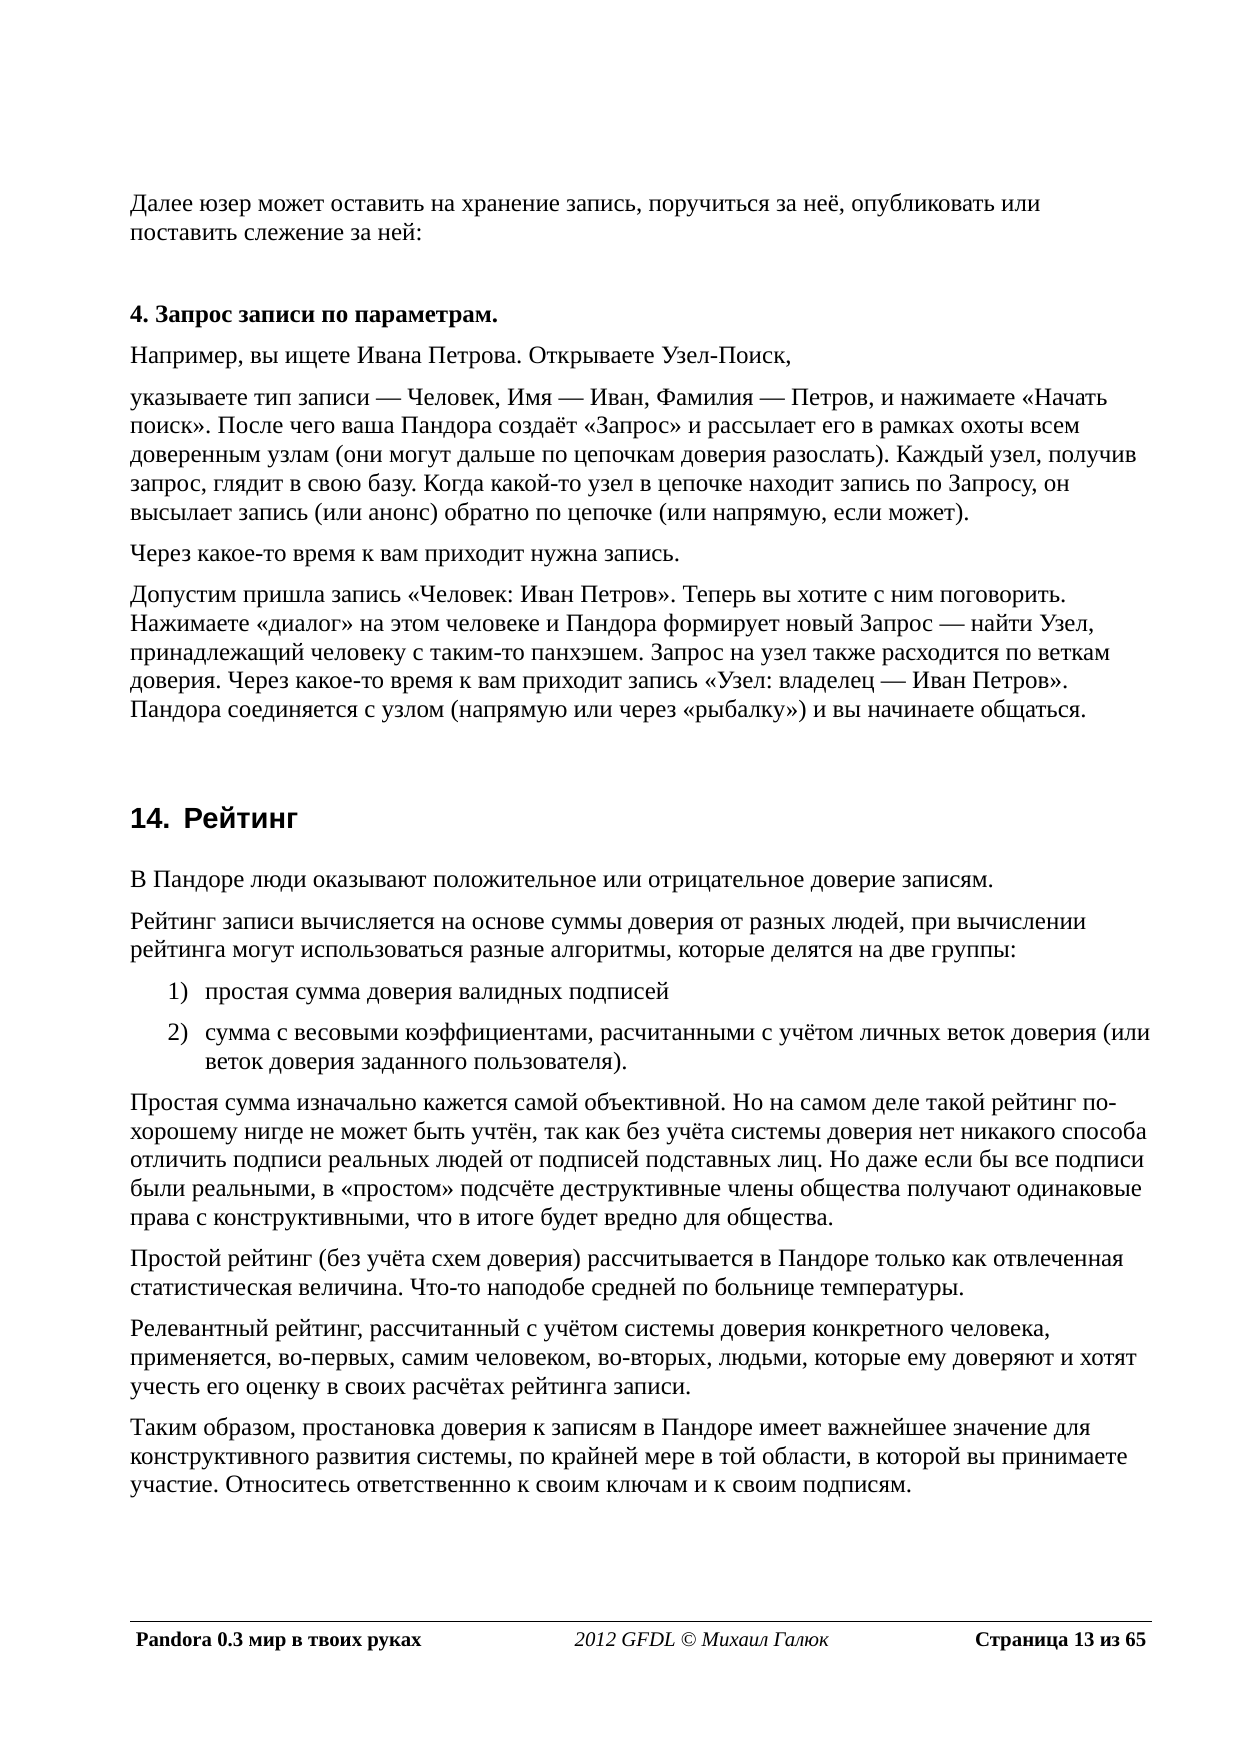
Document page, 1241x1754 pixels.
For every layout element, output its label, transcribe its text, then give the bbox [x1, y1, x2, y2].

text Через какое-то время к вам приходит нужна запись. [130, 538, 1152, 567]
text Далее юзер может оставить на хранение запись, поручиться за неё, опубликовать или поставить слежение за ней: [130, 188, 1152, 246]
text Релевантный рейтинг, рассчитанный с учётом системы доверия конкретного человека, применяется, во-первых, самим человеком, во-вторых, людьми, которые ему доверяют и хотят учесть его оценку в своих расчётах рейтинга записи. [130, 1313, 1152, 1399]
text В Пандоре люди оказывают положительное или отрицательное доверие записям. [130, 864, 1152, 893]
list простая сумма доверия валидных подписей [167, 976, 1152, 1004]
text Рейтинг записи вычисляется на основе суммы доверия от разных людей, при вычислении рейтинга могут использоваться разные алгоритмы, которые делятся на две группы: [130, 906, 1152, 963]
text Допустим пришла запись «Человек: Иван Петров». Теперь вы хотите с ним поговорить. Нажимаете «диалог» на этом человеке и Пандора формирует новый Запрос — найти Узел, принадлежащий человеку с таким-то панхэшем. Запрос на узел также расходится по веткам доверия. Через какое-то время к вам приходит запись «Узел: владелец — Иван Петров». Пандора соединяется с узлом (напрямую или через «рыбалку») и вы начинаете общаться. [130, 579, 1152, 723]
text 4. Запрос записи по параметрам. [130, 299, 1152, 328]
text Таким образом, простановка доверия к записям в Пандоре имеет важнейшее значение для конструктивного развития системы, по крайней мере в той области, в которой вы принимаете участие. Относитесь ответственнно к своим ключам и к своим подписям. [130, 1412, 1152, 1498]
text Например, вы ищете Ивана Петрова. Открываете Узел-Поиск, [130, 341, 1152, 369]
text указываете тип записи — Человек, Имя — Иван, Фамилия — Петров, и нажимаете «Начать поиск». После чего ваша Пандора создаёт «Запрос» и рассылает его в рамках охоты всем доверенным узлам (они могут дальше по цепочкам доверия разослать). Каждый узел, получив запрос, глядит в свою базу. Когда какой-то узел в цепочке находит запись по Запросу, он высылает запись (или анонс) обратно по цепочке (или напрямую, если может). [130, 382, 1152, 526]
list сумма с весовыми коэффициентами, расчитанными с учётом личных веток доверия (или веток доверия заданного пользователя). [167, 1017, 1152, 1074]
text Простая сумма изначально кажется самой объективной. Но на самом деле такой рейтинг по-хорошему нигде не может быть учтён, так как без учёта системы доверия нет никакого способа отличить подписи реальных людей от подписей подставных лиц. Но даже если бы все подписи были реальными, в «простом» подсчёте деструктивные члены общества получают одинаковые права с конструктивными, что в итоге будет вредно для общества. [130, 1087, 1152, 1231]
text Простой рейтинг (без учёта схем доверия) рассчитывается в Пандоре только как отвлеченная статистическая величина. Что-то наподобе средней по больнице температуры. [130, 1243, 1152, 1301]
subtitle Рейтинг [130, 801, 1152, 834]
